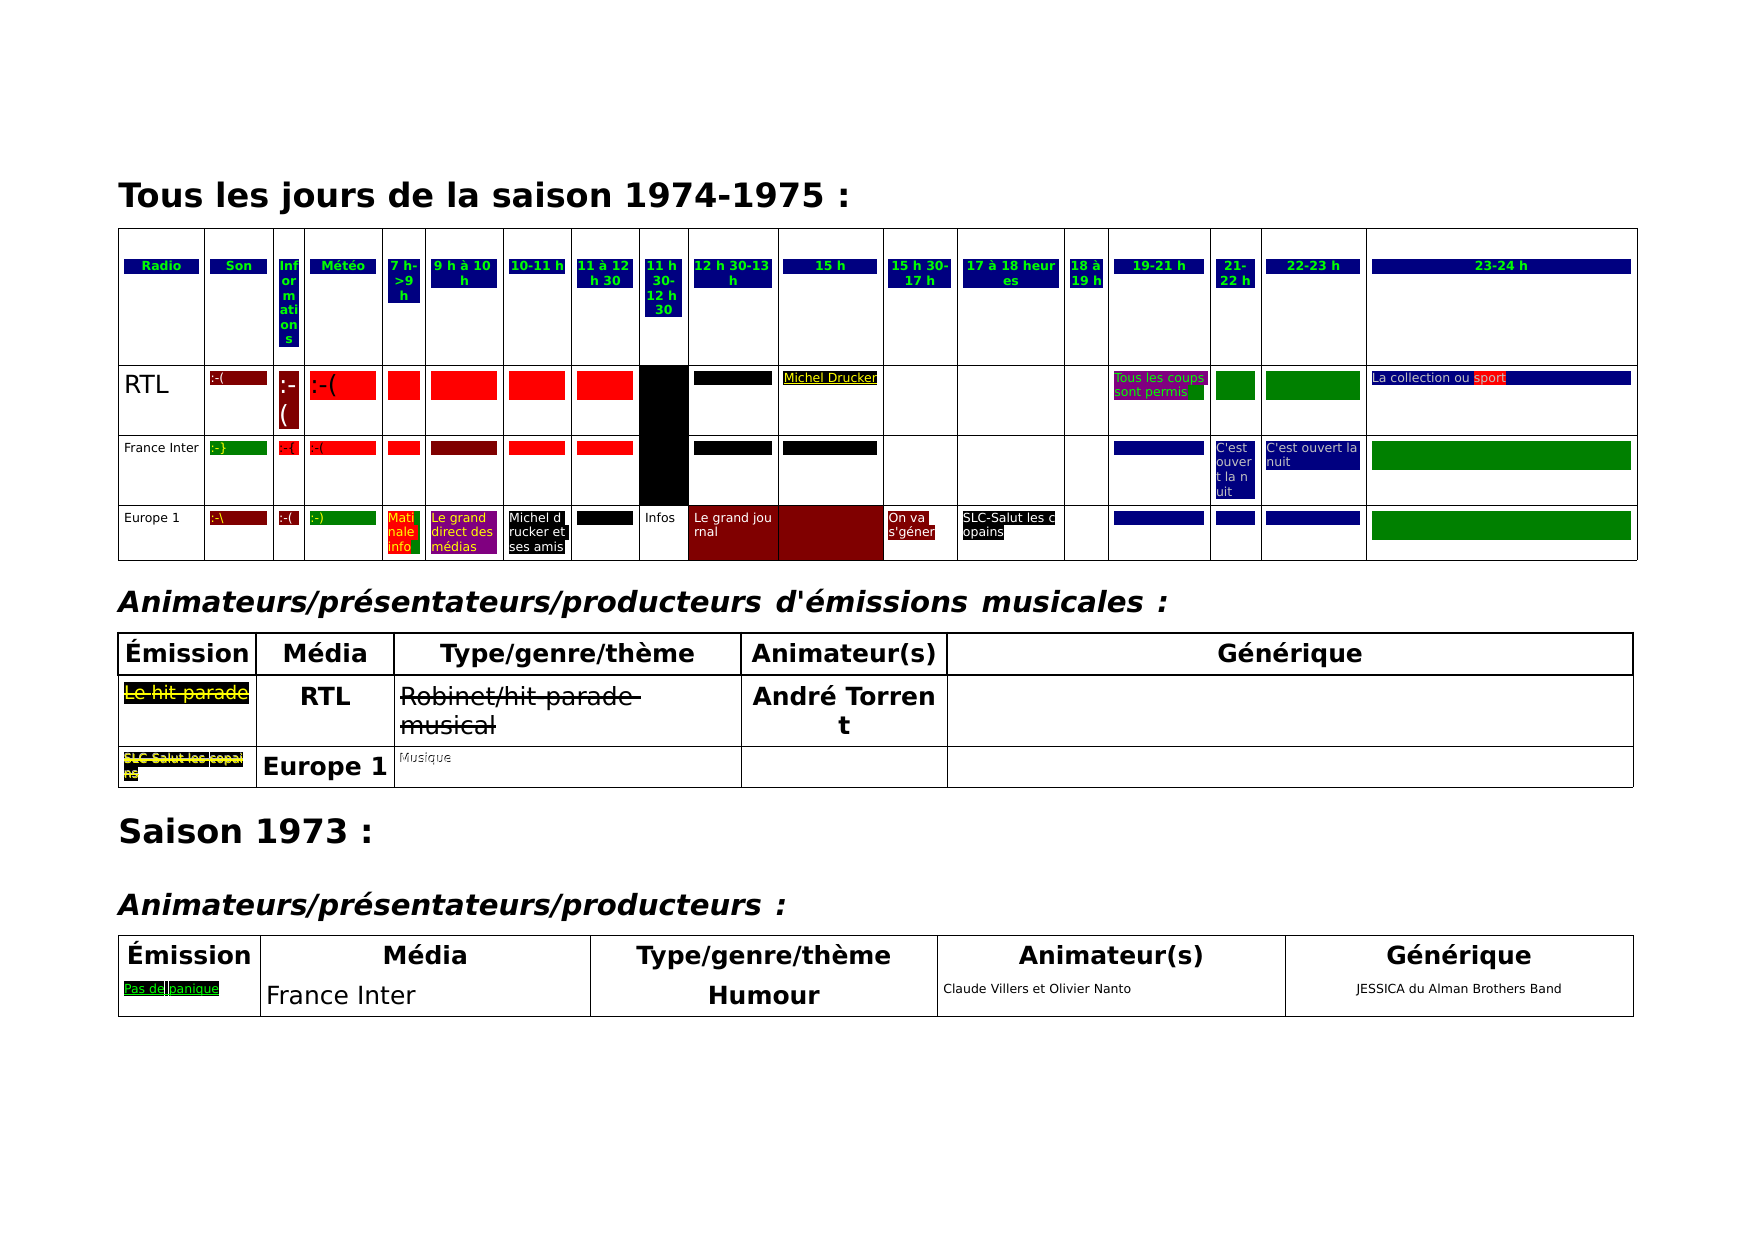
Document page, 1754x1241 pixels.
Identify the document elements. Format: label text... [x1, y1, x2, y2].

subtitle Animateurs/présentateurs/producteurs : [118, 888, 1636, 922]
subtitle Tous les jours de la saison 1974-1975 : [118, 177, 1636, 216]
subtitle Animateurs/présentateurs/producteurs d'émissions musicales : [118, 585, 1636, 619]
subtitle Saison 1973 : [118, 812, 1636, 851]
